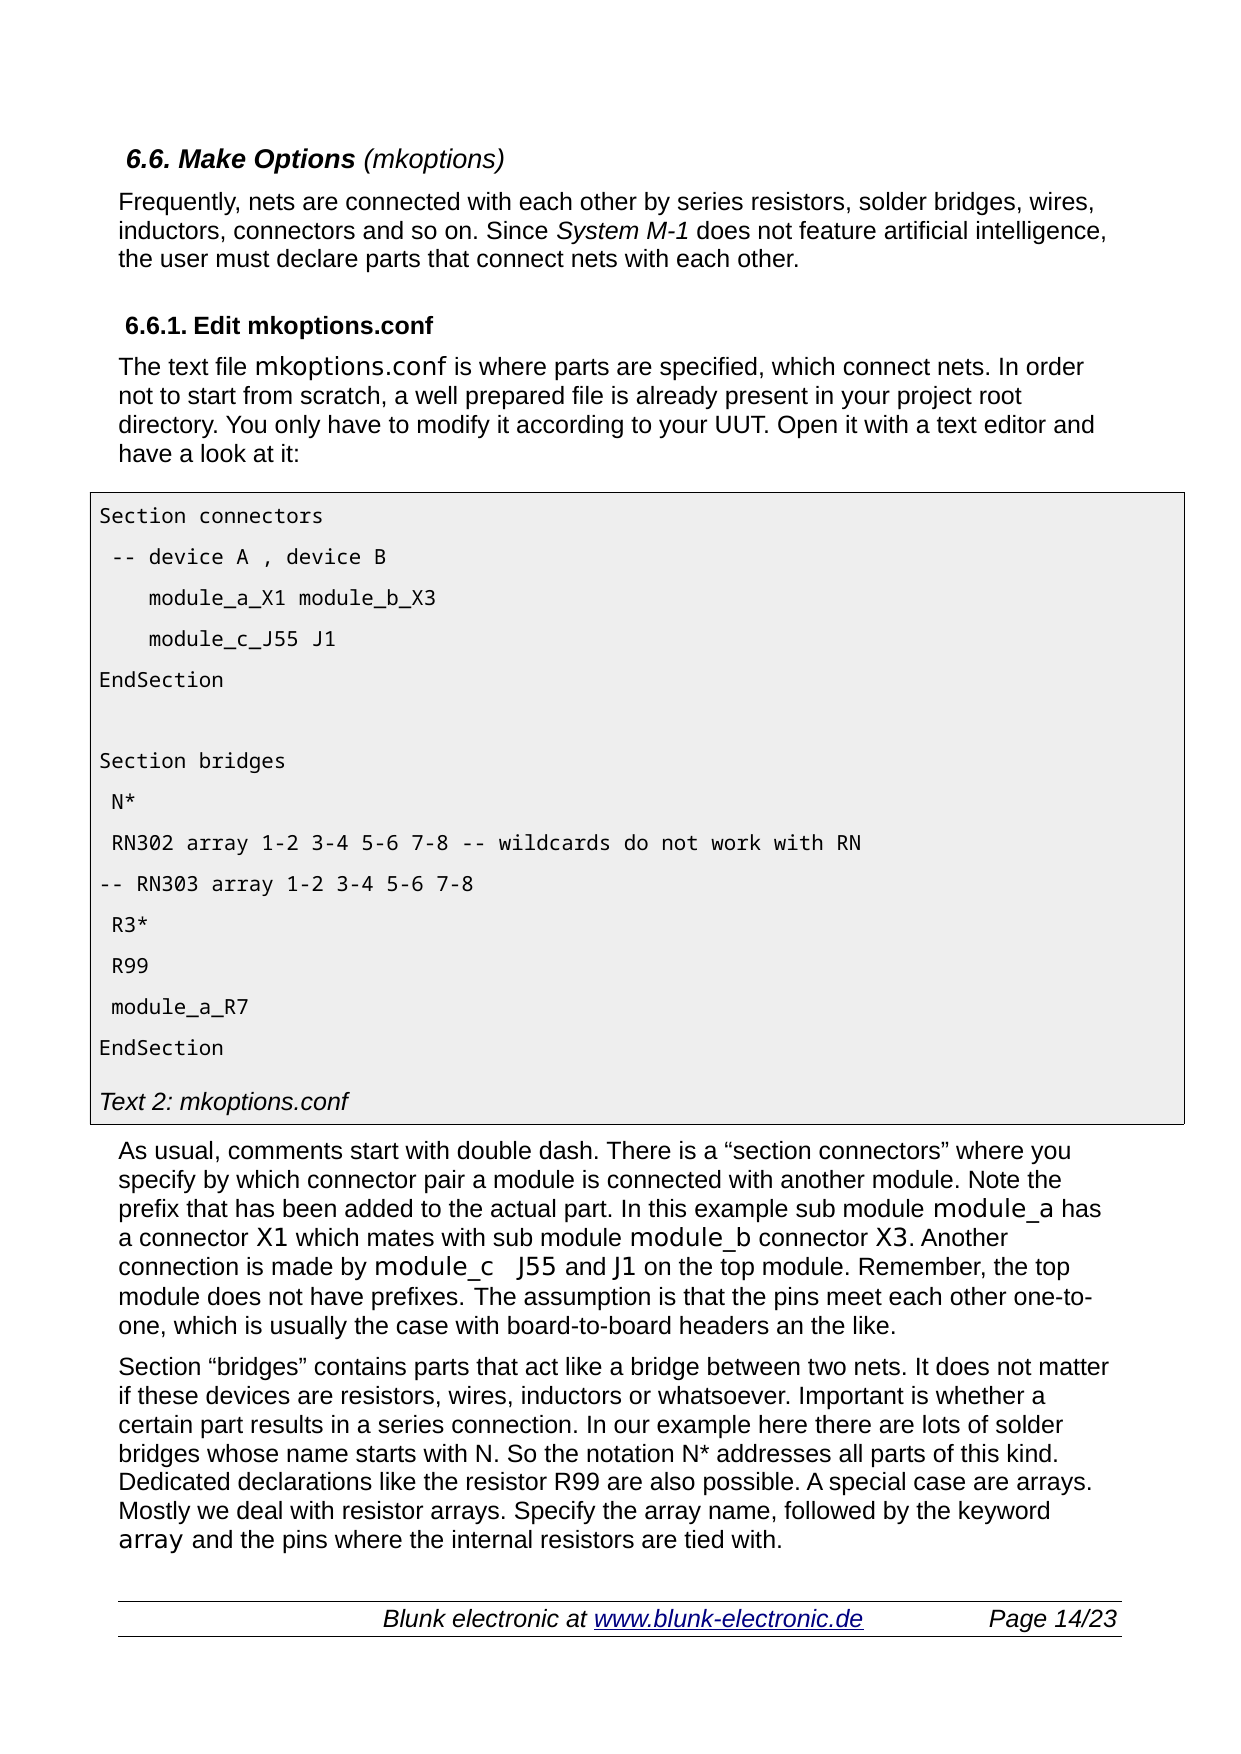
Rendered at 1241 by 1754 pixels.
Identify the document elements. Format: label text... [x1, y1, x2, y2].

text -- RN303 array 1-2 3-4 5-6 7-8 [98, 869, 1175, 898]
text Text 2: mkoptions.conf [98, 1087, 1175, 1115]
text R3* [98, 910, 1175, 939]
text As usual, comments start with double dash. There is a “section connectors” where you specify by which connector pair a module is connected with another module. Note the prefix that has been added to the actual part. In this example sub module module_a has a connector X1 which mates with sub module module_b connector X3. Another connection is made by module_c J55 and J1 on the top module. Remember, the top module does not have prefixes. The assumption is that the pins meet each other one-to-one, which is usually the case with board-to-board headers an the like. [118, 1125, 1122, 1340]
text module_c_J55 J1 [98, 624, 1175, 652]
subtitle Edit mkoptions.conf [118, 311, 1122, 339]
text RN302 array 1-2 3-4 5-6 7-8 -- wildcards do not work with RN [98, 828, 1175, 857]
text N* [98, 787, 1175, 816]
text Section bridges [98, 747, 1175, 775]
text module_a_R7 [98, 992, 1175, 1021]
text Section connectors [98, 501, 1175, 529]
text [118, 480, 1122, 492]
text EndSection [98, 665, 1175, 693]
text Frequently, nets are connected with each other by series resistors, solder bridges, wires, inductors, connectors and so on. Since System M-1 does not feature artificial intelligence, the user must declare parts that connect nets with each other. [118, 187, 1122, 273]
text Section “bridges” contains parts that act like a bridge between two nets. It does not matter if these devices are resistors, wires, inductors or whatsoever. Important is whether a certain part results in a series connection. In our example here there are lots of solder bridges whose name starts with N. So the notation N* addresses all parts of this kind. Dedicated declarations like the resistor R99 are also possible. A special case are arrays. Mostly we deal with resistor arrays. Specify the array name, followed by the keyword array and the pins where the internal resistors are tied with. [118, 1352, 1122, 1554]
subtitle Make Options (mkoptions) [118, 143, 1122, 174]
text -- device A , device B [98, 542, 1175, 570]
text The text file mkoptions.conf is where parts are specified, which connect nets. In order not to start from scratch, a well prepared file is already present in your project root directory. You only have to modify it according to your UUT. Open it with a text editor and have a look at it: [118, 352, 1122, 467]
text R99 [98, 951, 1175, 980]
text module_a_X1 module_b_X3 [98, 583, 1175, 611]
text EndSection [98, 1033, 1175, 1062]
